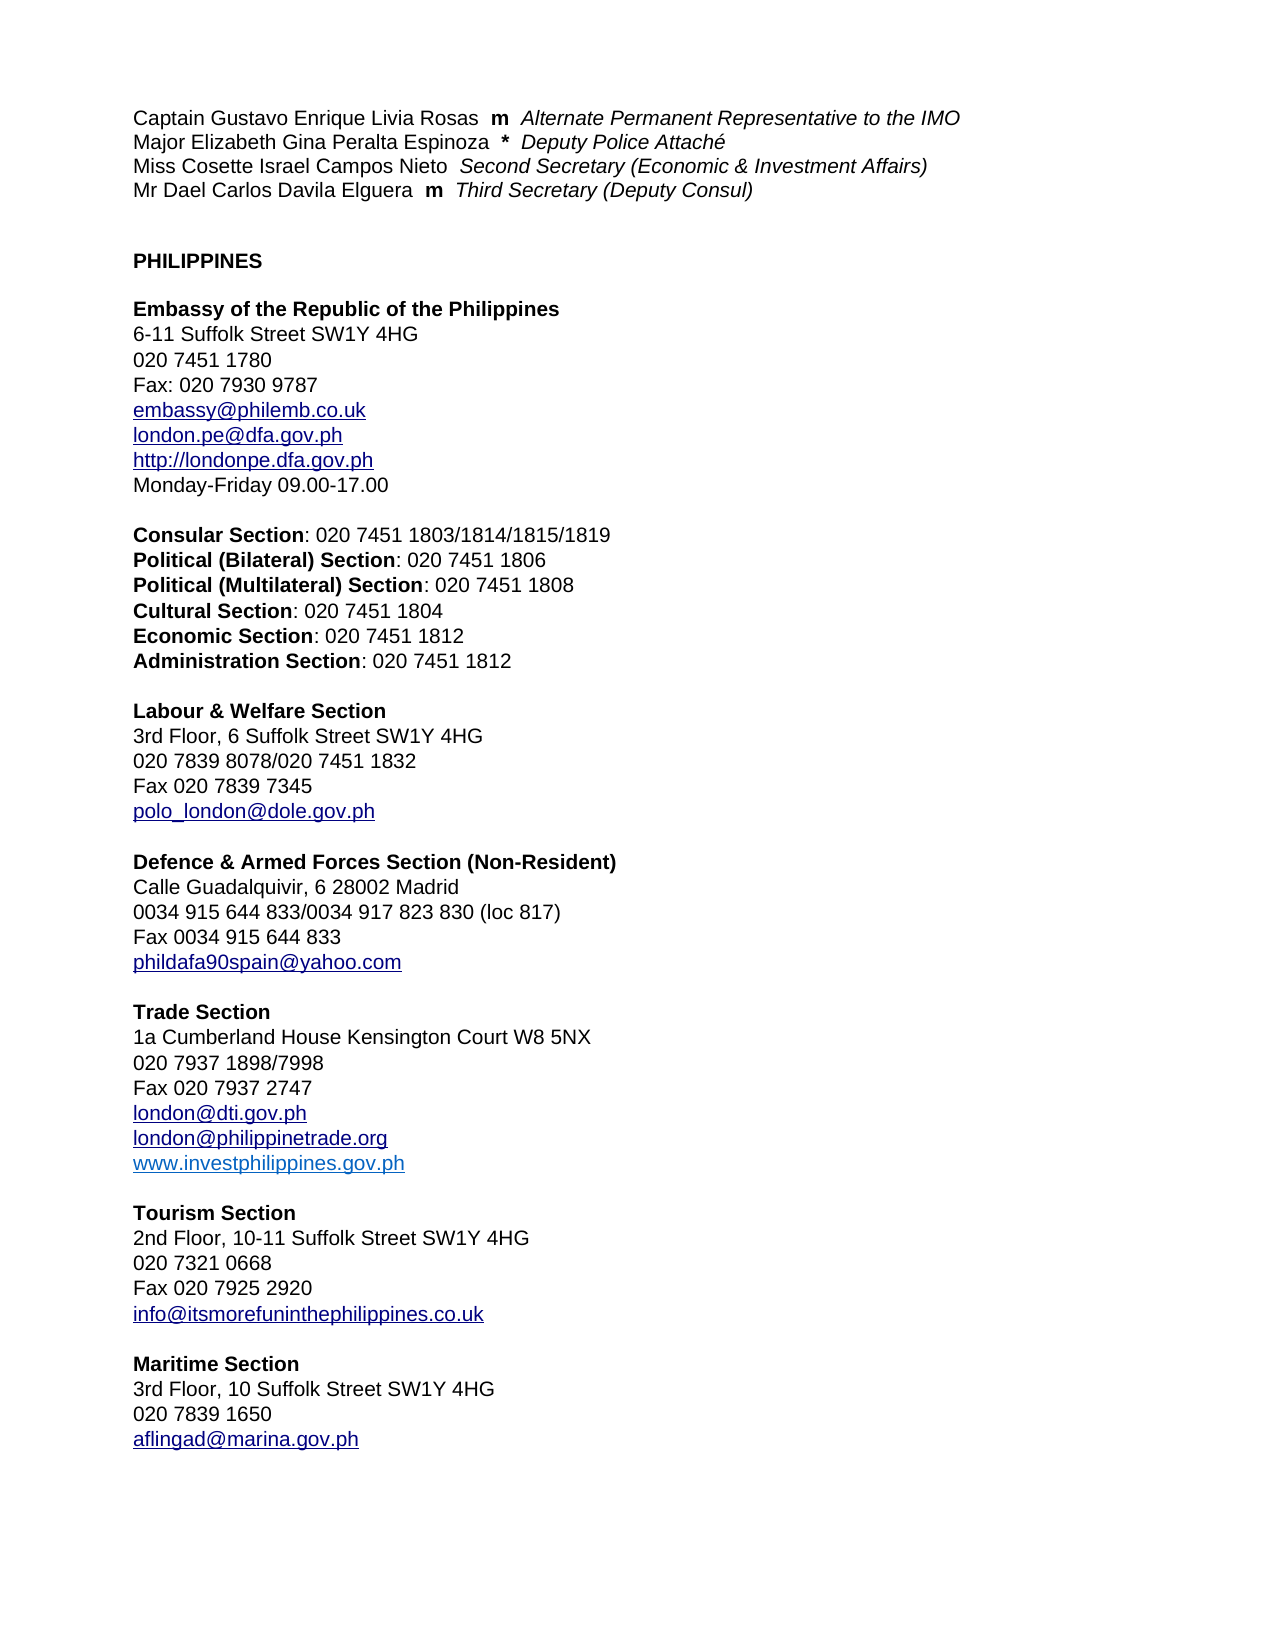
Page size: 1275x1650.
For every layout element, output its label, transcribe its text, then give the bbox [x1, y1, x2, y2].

text Consular Section: 020 7451 1803/1814/1815/1819 [133, 523, 1181, 547]
text Fax 020 7839 7345 [133, 774, 1181, 798]
text london@philippinetrade.org [133, 1126, 1181, 1149]
text Miss Cosette Israel Campos Nieto Second Secretary (Economic & Investment Affairs) [133, 153, 1181, 177]
text Maritime Section [133, 1352, 1181, 1376]
text 2nd Floor, 10-11 Suffolk Street SW1Y 4HG [133, 1226, 1181, 1250]
text PHILIPPINES [133, 249, 1181, 273]
text 020 7839 1650 [133, 1402, 1181, 1426]
text 3rd Floor, 10 Suffolk Street SW1Y 4HG [133, 1377, 1181, 1401]
text Mr Dael Carlos Davila Elguera m Third Secretary (Deputy Consul) [133, 177, 1181, 201]
text Monday-Friday 09.00-17.00 [133, 473, 1181, 497]
text 020 7937 1898/7998 [133, 1050, 1181, 1074]
text Major Elizabeth Gina Peralta Espinoza * Deputy Police Attaché [133, 129, 1181, 153]
text Tourism Section [133, 1201, 1181, 1225]
text Political (Bilateral) Section: 020 7451 1806 [133, 548, 1181, 572]
text london@dti.gov.ph [133, 1101, 1181, 1124]
text Administration Section: 020 7451 1812 [133, 649, 1181, 673]
text embassy@philemb.co.uk [133, 398, 1181, 422]
text 3rd Floor, 6 Suffolk Street SW1Y 4HG [133, 724, 1181, 748]
text Fax 020 7925 2920 [133, 1276, 1181, 1300]
text 020 7451 1780 [133, 347, 1181, 371]
text Political (Multilateral) Section: 020 7451 1808 [133, 573, 1181, 597]
text Labour & Welfare Section [133, 699, 1181, 723]
text Fax: 020 7930 9787 [133, 372, 1181, 396]
text 020 7321 0668 [133, 1251, 1181, 1275]
text Cultural Section: 020 7451 1804 [133, 598, 1181, 622]
text Calle Guadalquivir, 6 28002 Madrid [133, 874, 1181, 898]
text http://londonpe.dfa.gov.ph [133, 448, 1181, 472]
text phildafa90spain@yahoo.com [133, 950, 1181, 974]
text Embassy of the Republic of the Philippines [133, 297, 1181, 321]
text 020 7839 8078/020 7451 1832 [133, 749, 1181, 773]
text Fax 0034 915 644 833 [133, 925, 1181, 949]
text 1a Cumberland House Kensington Court W8 5NX [133, 1025, 1181, 1049]
text Economic Section: 020 7451 1812 [133, 623, 1181, 647]
text london.pe@dfa.gov.ph [133, 423, 1181, 447]
text Trade Section [133, 1000, 1181, 1024]
text Defence & Armed Forces Section (Non-Resident) [133, 849, 1181, 873]
text info@itsmorefuninthephilippines.co.uk [133, 1301, 1181, 1325]
text aflingad@marina.gov.ph [133, 1427, 1181, 1451]
text Fax 020 7937 2747 [133, 1075, 1181, 1099]
text 6-11 Suffolk Street SW1Y 4HG [133, 322, 1181, 346]
text 0034 915 644 833/0034 917 823 830 (loc 817) [133, 900, 1181, 924]
text Captain Gustavo Enrique Livia Rosas m Alternate Permanent Representative to the IMO [133, 106, 1181, 129]
text www.investphilippines.gov.ph [133, 1151, 1181, 1175]
text polo_london@dole.gov.ph [133, 799, 1181, 823]
